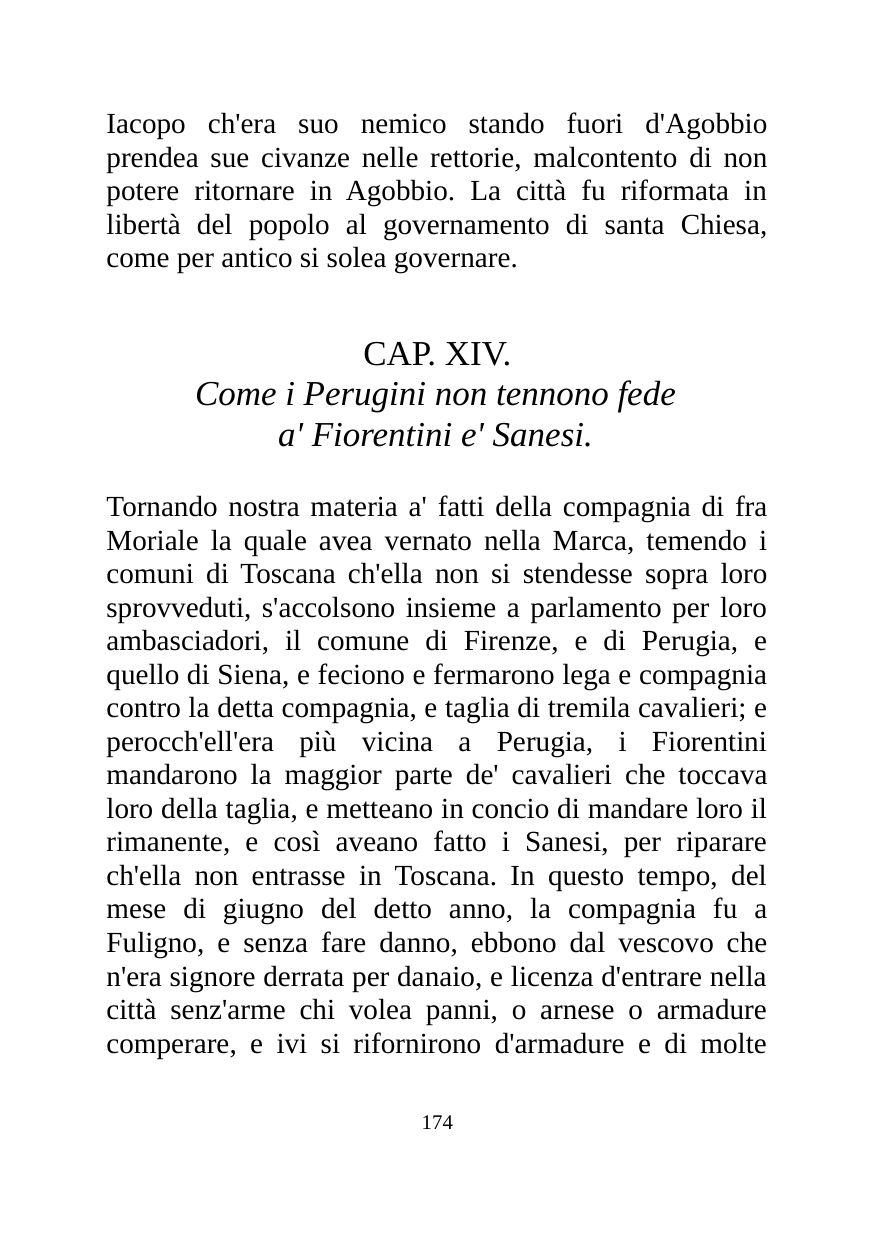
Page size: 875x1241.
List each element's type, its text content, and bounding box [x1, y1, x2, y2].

subtitle CAP. XIV. Come i Perugini non tennono fede a' Fiorentini e' Sanesi. [106, 333, 768, 454]
text Iacopo ch'era suo nemico stando fuori d'Agobbio prendea sue civanze nelle rettorie, malcontento di non potere ritornare in Agobbio. La città fu riformata in libertà del popolo al governamento di santa Chiesa, come per antico si solea governare. [106, 106, 768, 274]
text Tornando nostra materia a' fatti della compagnia di fra Moriale la quale avea vernato nella Marca, temendo i comuni di Toscana ch'ella non si stendesse sopra loro sprovveduti, s'accolsono insieme a parlamento per loro ambasciadori, il comune di Firenze, e di Perugia, e quello di Siena, e feciono e fermarono lega e compagnia contro la detta compagnia, e taglia di tremila cavalieri; e perocch'ell'era più vicina a Perugia, i Fiorentini mandarono la maggior parte de' cavalieri che toccava loro della taglia, e metteano in concio di mandare loro il rimanente, e così aveano fatto i Sanesi, per riparare ch'ella non entrasse in Toscana. In questo tempo, del mese di giugno del detto anno, la compagnia fu a Fuligno, e senza fare danno, ebbono dal vescovo che n'era signore derrata per danaio, e licenza d'entrare nella città senz'arme chi volea panni, o arnese o armadure comperare, e ivi si rifornirono d'armadure e di molte [106, 489, 768, 1059]
